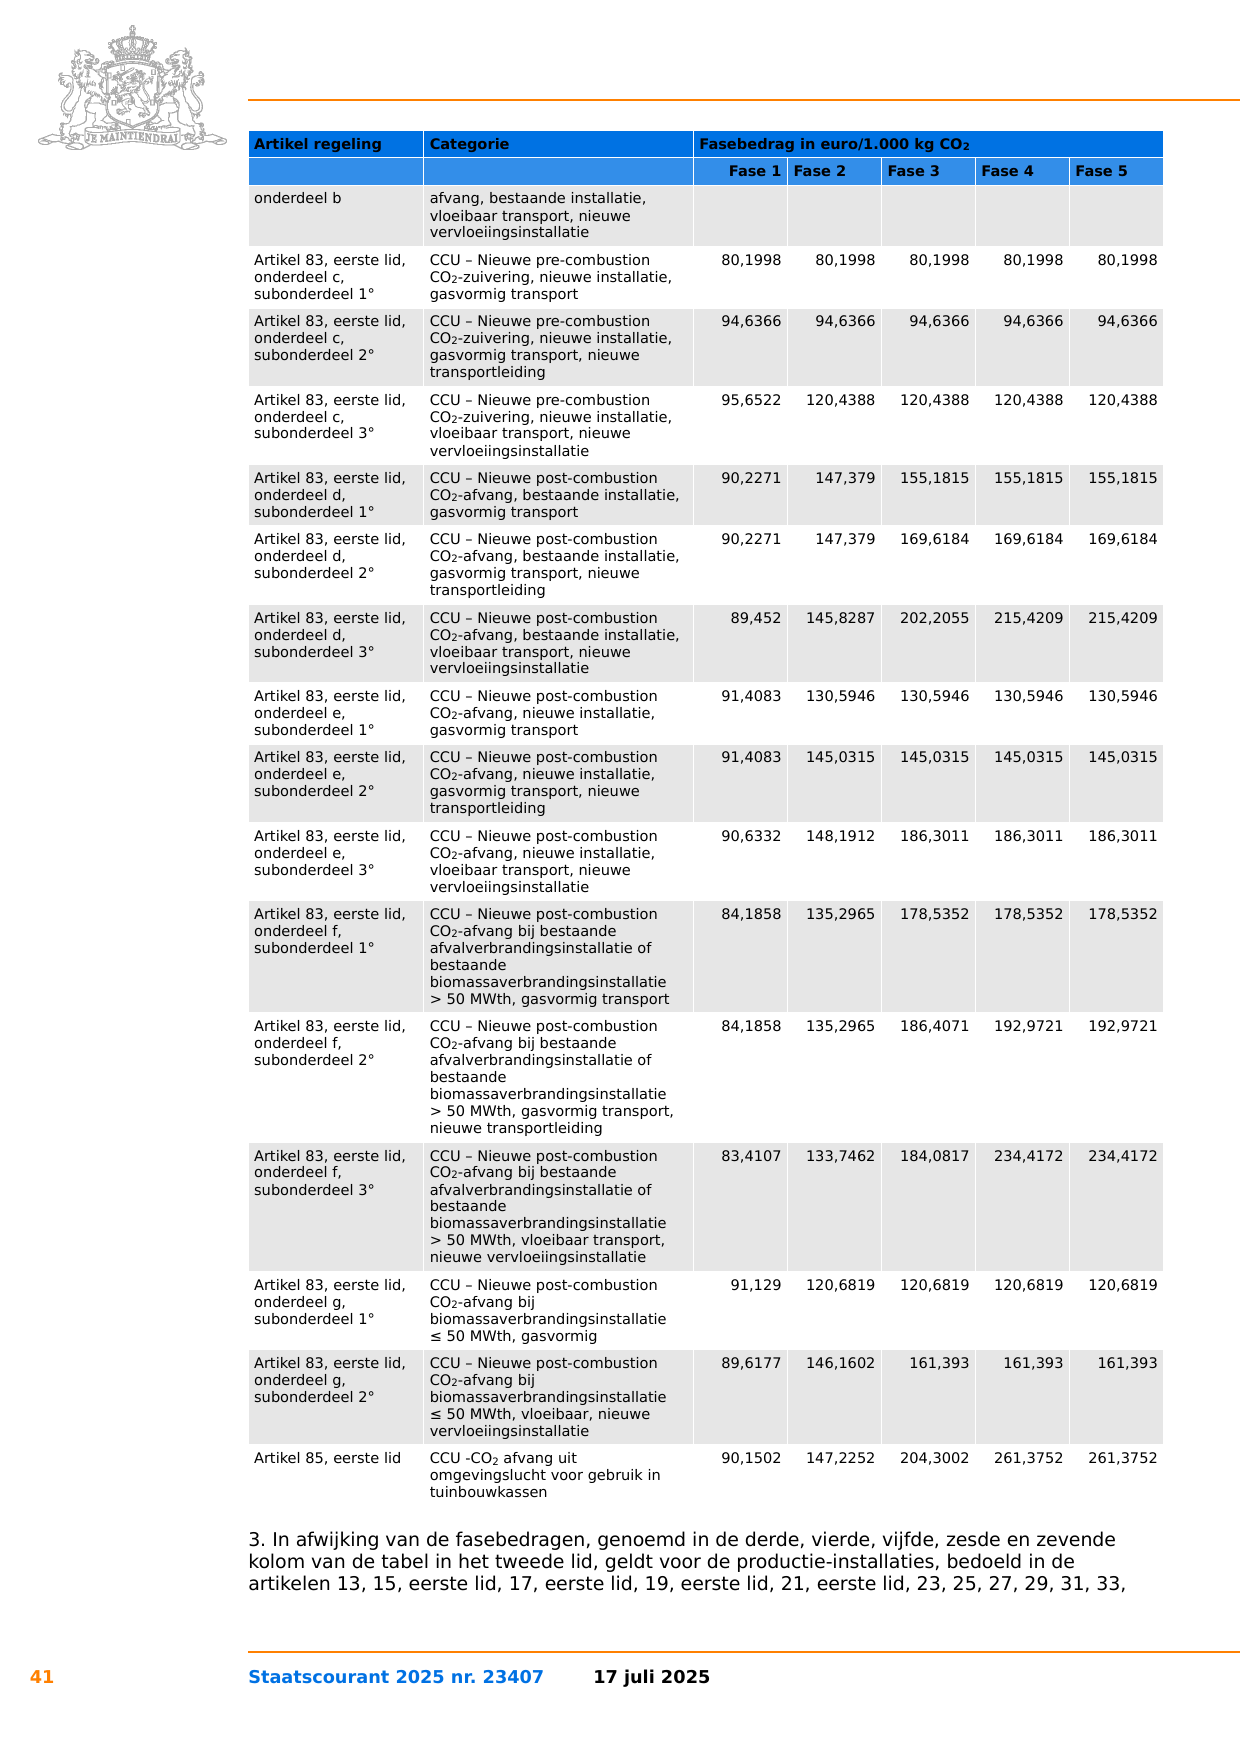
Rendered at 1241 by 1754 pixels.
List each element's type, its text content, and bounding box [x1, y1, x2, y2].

table_cell 169,6184 [882, 526, 975, 604]
table_cell 83,4107 [694, 1143, 787, 1271]
table_cell 147,379 [788, 465, 881, 525]
table_cell 148,1912 [788, 823, 881, 900]
table_cell CCU – Nieuwe post-combustion CO2-afvang bij biomassaverbrandingsinstallatie ≤ 50 MWth, gasvormig [424, 1272, 693, 1349]
table_cell [694, 186, 787, 246]
table_cell 135,2965 [788, 901, 881, 1012]
table_cell onderdeel b [249, 186, 423, 246]
table_cell 91,4083 [694, 745, 787, 822]
table_cell Fase 1 [694, 158, 787, 185]
table_cell 186,4071 [882, 1014, 975, 1142]
table_cell CCU – Nieuwe post-combustion CO2-afvang bij biomassaverbrandingsinstallatie ≤ 50 MWth, vloeibaar, nieuwe vervloeiingsinstallatie [424, 1350, 693, 1444]
table_cell 192,9721 [1070, 1014, 1163, 1142]
table_cell Artikel 83, eerste lid, onderdeel c, subonderdeel 1° [249, 247, 423, 307]
table_cell CCU – Nieuwe post-combustion CO2-afvang, nieuwe installatie, gasvormig transport [424, 683, 693, 743]
table_cell 234,4172 [976, 1143, 1069, 1271]
table_cell Artikel 83, eerste lid, onderdeel f, subonderdeel 2° [249, 1014, 423, 1142]
table_cell 94,6366 [1070, 309, 1163, 386]
table_cell 91,129 [694, 1272, 787, 1349]
table_cell 84,1858 [694, 901, 787, 1012]
table_cell 94,6366 [976, 309, 1069, 386]
table_cell Fase 5 [1070, 158, 1163, 185]
table_cell 130,5946 [976, 683, 1069, 743]
table_header Categorie [424, 131, 693, 157]
text 3. In afwijking van de fasebedragen, genoemd in de derde, vierde, vijfde, zesde en zevende kolom van de tabel in het tweede lid, geldt voor de productie-installaties, bedoeld in de artikelen 13, 15, eerste lid, 17, eerste lid, 19, eerste lid, 21, eerste lid, 23, 25, 27, 29, 31, 33, [248, 1529, 1163, 1595]
table_cell 95,6522 [694, 387, 787, 464]
table_cell 161,393 [882, 1350, 975, 1444]
table_cell 192,9721 [976, 1014, 1069, 1142]
table_cell 145,0315 [788, 745, 881, 822]
table_cell 90,2271 [694, 465, 787, 525]
table_cell 155,1815 [882, 465, 975, 525]
table_header Fasebedrag in euro/1.000 kg CO2 [694, 131, 1163, 157]
table_cell 146,1602 [788, 1350, 881, 1444]
table_cell 169,6184 [1070, 526, 1163, 604]
table_cell 145,0315 [1070, 745, 1163, 822]
table_cell 120,6819 [788, 1272, 881, 1349]
table_cell 89,452 [694, 605, 787, 682]
table_cell 80,1998 [788, 247, 881, 307]
table_cell 184,0817 [882, 1143, 975, 1271]
table_cell 94,6366 [882, 309, 975, 386]
table_cell 91,4083 [694, 683, 787, 743]
table_cell [249, 158, 423, 185]
table_cell 94,6366 [694, 309, 787, 386]
table_cell Fase 3 [882, 158, 975, 185]
table_cell Artikel 85, eerste lid [249, 1446, 423, 1506]
table_cell 186,3011 [976, 823, 1069, 900]
table_cell 186,3011 [882, 823, 975, 900]
table_cell 90,6332 [694, 823, 787, 900]
table_cell CCU – Nieuwe post-combustion CO2-afvang bij bestaande afvalverbrandingsinstallatie of bestaande biomassaverbrandingsinstallatie > 50 MWth, gasvormig transport [424, 901, 693, 1012]
table_cell 120,4388 [976, 387, 1069, 464]
table_cell Artikel 83, eerste lid, onderdeel e, subonderdeel 2° [249, 745, 423, 822]
table_cell Fase 4 [976, 158, 1069, 185]
table_cell 89,6177 [694, 1350, 787, 1444]
table_cell 145,0315 [976, 745, 1069, 822]
table_cell CCU – Nieuwe post-combustion CO2-afvang, nieuwe installatie, gasvormig transport, nieuwe transportleiding [424, 745, 693, 822]
picture [38, 25, 227, 150]
table_cell 130,5946 [788, 683, 881, 743]
table_cell 186,3011 [1070, 823, 1163, 900]
table_cell Artikel 83, eerste lid, onderdeel f, subonderdeel 1° [249, 901, 423, 1012]
table_cell Artikel 83, eerste lid, onderdeel d, subonderdeel 3° [249, 605, 423, 682]
table_cell 120,6819 [882, 1272, 975, 1349]
table_cell CCU – Nieuwe post-combustion CO2-afvang, bestaande installatie, gasvormig transport [424, 465, 693, 525]
table_cell [1070, 186, 1163, 246]
table_cell Artikel 83, eerste lid, onderdeel c, subonderdeel 3° [249, 387, 423, 464]
table_cell afvang, bestaande installatie, vloeibaar transport, nieuwe vervloeiingsinstallatie [424, 186, 693, 246]
table_cell [976, 186, 1069, 246]
table_cell 169,6184 [976, 526, 1069, 604]
table_cell 90,1502 [694, 1446, 787, 1506]
table_cell 120,6819 [1070, 1272, 1163, 1349]
table_cell CCU – Nieuwe post-combustion CO2-afvang, bestaande installatie, gasvormig transport, nieuwe transportleiding [424, 526, 693, 604]
table_header Artikel regeling [249, 131, 423, 157]
table_cell CCU – Nieuwe pre-combustion CO2-zuivering, nieuwe installatie, gasvormig transport [424, 247, 693, 307]
table_cell CCU -CO2 afvang uit omgevingslucht voor gebruik in tuinbouwkassen [424, 1446, 693, 1506]
table_cell 145,0315 [882, 745, 975, 822]
table_cell Artikel 83, eerste lid, onderdeel e, subonderdeel 3° [249, 823, 423, 900]
table_cell 135,2965 [788, 1014, 881, 1142]
table_cell 130,5946 [882, 683, 975, 743]
table_cell 261,3752 [1070, 1446, 1163, 1506]
table_cell CCU – Nieuwe pre-combustion CO2-zuivering, nieuwe installatie, gasvormig transport, nieuwe transportleiding [424, 309, 693, 386]
table_cell Artikel 83, eerste lid, onderdeel f, subonderdeel 3° [249, 1143, 423, 1271]
table_cell 80,1998 [694, 247, 787, 307]
table_cell 161,393 [976, 1350, 1069, 1444]
table_cell Artikel 83, eerste lid, onderdeel g, subonderdeel 1° [249, 1272, 423, 1349]
table_cell 215,4209 [976, 605, 1069, 682]
table_cell Artikel 83, eerste lid, onderdeel e, subonderdeel 1° [249, 683, 423, 743]
table_cell 155,1815 [976, 465, 1069, 525]
table_cell 178,5352 [976, 901, 1069, 1012]
table_cell 120,4388 [788, 387, 881, 464]
table_cell 80,1998 [882, 247, 975, 307]
table_cell 120,4388 [882, 387, 975, 464]
table_cell Artikel 83, eerste lid, onderdeel d, subonderdeel 2° [249, 526, 423, 604]
table_cell CCU – Nieuwe pre-combustion CO2-zuivering, nieuwe installatie, vloeibaar transport, nieuwe vervloeiingsinstallatie [424, 387, 693, 464]
table_cell 202,2055 [882, 605, 975, 682]
table_cell 133,7462 [788, 1143, 881, 1271]
table_cell 120,6819 [976, 1272, 1069, 1349]
table_cell CCU – Nieuwe post-combustion CO2-afvang bij bestaande afvalverbrandingsinstallatie of bestaande biomassaverbrandingsinstallatie > 50 MWth, vloeibaar transport, nieuwe vervloeiingsinstallatie [424, 1143, 693, 1271]
table_cell 80,1998 [1070, 247, 1163, 307]
table_cell 84,1858 [694, 1014, 787, 1142]
table_cell [788, 186, 881, 246]
table_cell 261,3752 [976, 1446, 1069, 1506]
table_cell [424, 158, 693, 185]
table_cell 145,8287 [788, 605, 881, 682]
table_cell 130,5946 [1070, 683, 1163, 743]
table_cell 178,5352 [1070, 901, 1163, 1012]
table_cell 215,4209 [1070, 605, 1163, 682]
table_cell 120,4388 [1070, 387, 1163, 464]
table_cell 155,1815 [1070, 465, 1163, 525]
table_cell [882, 186, 975, 246]
table_cell CCU – Nieuwe post-combustion CO2-afvang, bestaande installatie, vloeibaar transport, nieuwe vervloeiingsinstallatie [424, 605, 693, 682]
table_cell CCU – Nieuwe post-combustion CO2-afvang bij bestaande afvalverbrandingsinstallatie of bestaande biomassaverbrandingsinstallatie > 50 MWth, gasvormig transport, nieuwe transportleiding [424, 1014, 693, 1142]
table_cell Artikel 83, eerste lid, onderdeel g, subonderdeel 2° [249, 1350, 423, 1444]
table_cell Artikel 83, eerste lid, onderdeel d, subonderdeel 1° [249, 465, 423, 525]
table_cell 80,1998 [976, 247, 1069, 307]
table_cell Artikel 83, eerste lid, onderdeel c, subonderdeel 2° [249, 309, 423, 386]
table_cell 204,3002 [882, 1446, 975, 1506]
table_cell 161,393 [1070, 1350, 1163, 1444]
table_cell 90,2271 [694, 526, 787, 604]
table_cell 94,6366 [788, 309, 881, 386]
table_cell CCU – Nieuwe post-combustion CO2-afvang, nieuwe installatie, vloeibaar transport, nieuwe vervloeiingsinstallatie [424, 823, 693, 900]
table_cell Fase 2 [788, 158, 881, 185]
table_cell 234,4172 [1070, 1143, 1163, 1271]
table_cell 147,379 [788, 526, 881, 604]
table_cell 147,2252 [788, 1446, 881, 1506]
table_cell 178,5352 [882, 901, 975, 1012]
